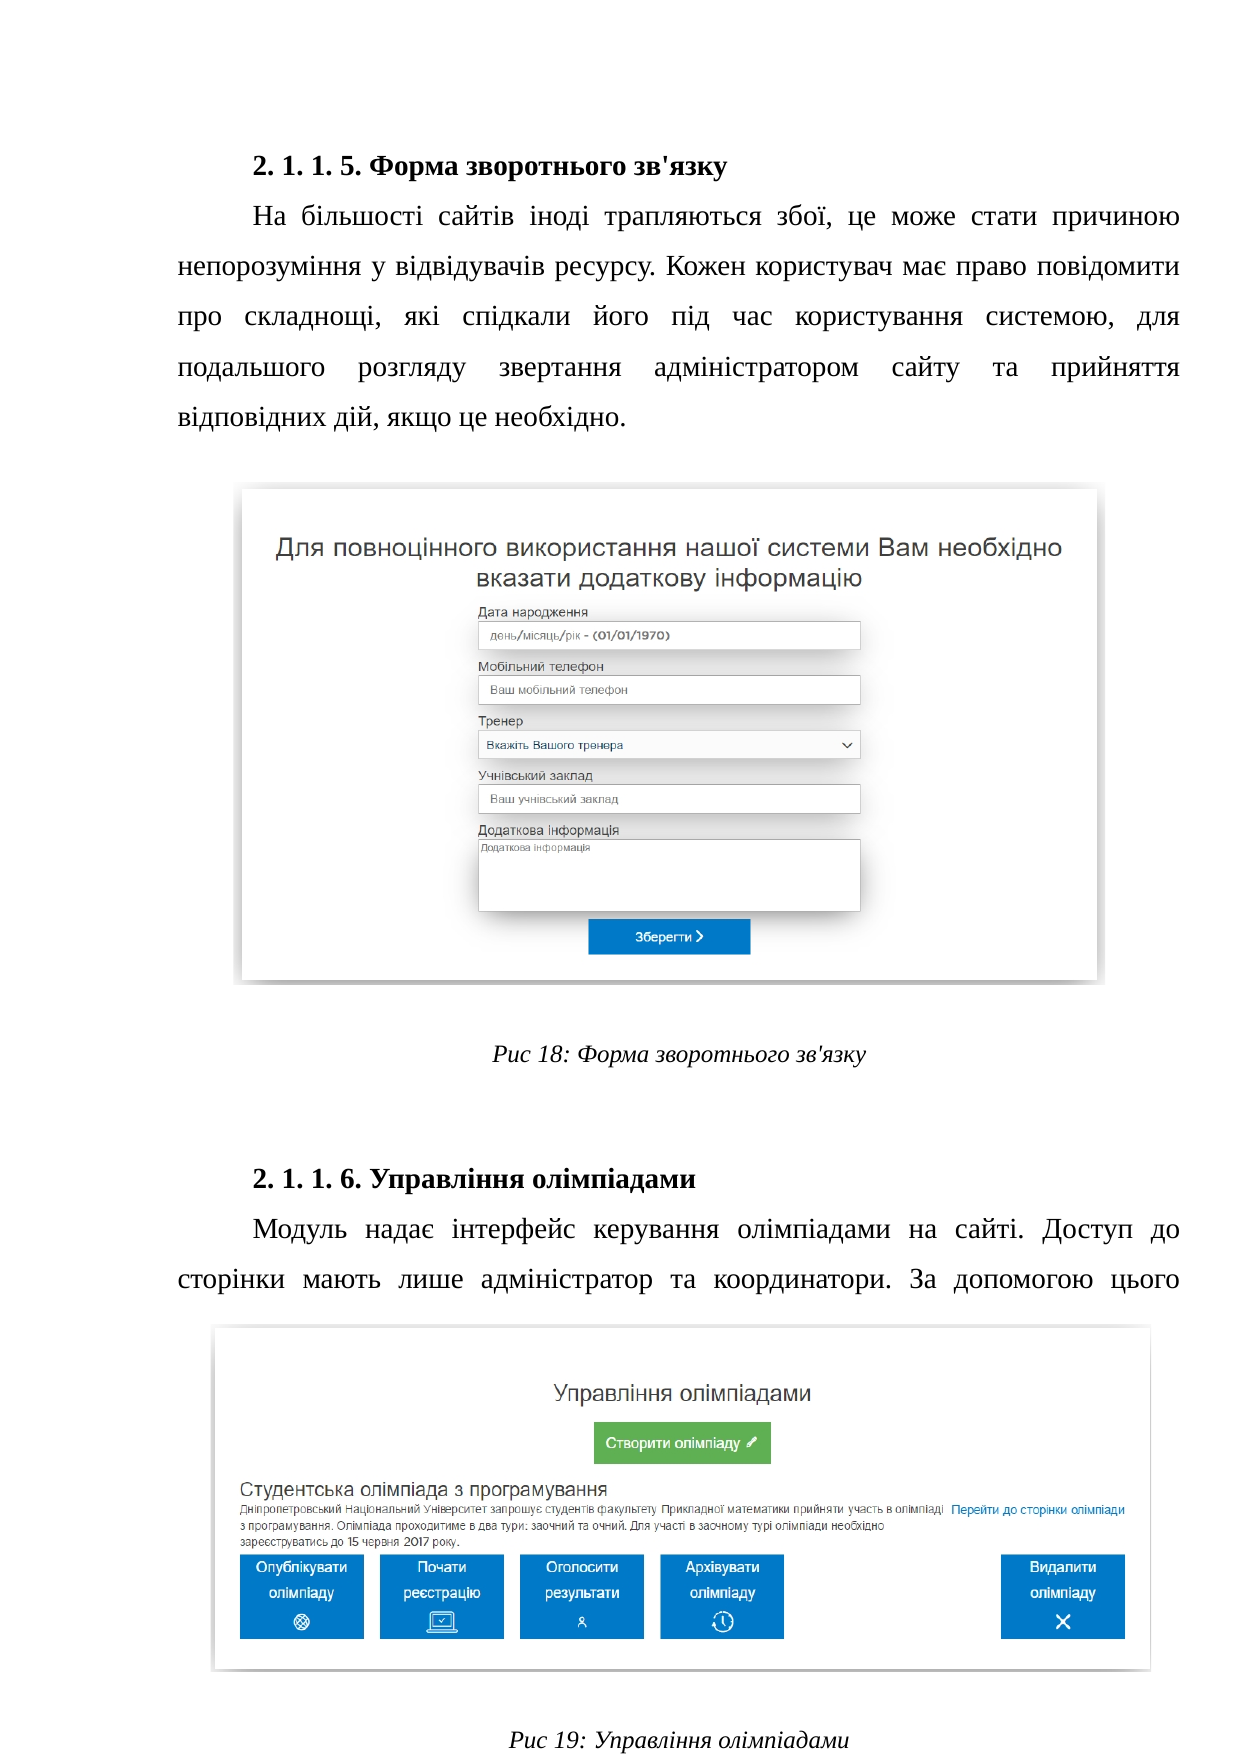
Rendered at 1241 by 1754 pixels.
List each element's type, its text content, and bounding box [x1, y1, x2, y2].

picture [210, 1324, 1152, 1672]
text На більшості сайтів іноді трапляються збої, це може стати причиною непорозуміння у відвідувачів ресурсу. Кожен користувач має право повідомити про складнощі, які спідкали його під час користування системою, для подальшого розгляду звертання адміністратором сайту та прийняття відповідних дій, якщо це необхідно. [177, 198, 1181, 433]
subtitle 2. 1. 1. 6. Управління олімпіадами [177, 1161, 1181, 1194]
text Модуль надає інтерфейс керування олімпіадами на сайті. Доступ до сторінки мають лише адміністратор та координатори. За допомогою цього [177, 1211, 1181, 1295]
text Рис 19: Управління олімпіадами [190, 1725, 1170, 1754]
text Рис 18: Форма зворотнього зв'язку [190, 1039, 1170, 1067]
text [190, 1307, 1170, 1725]
subtitle 2. 1. 1. 5. Форма зворотнього зв'язку [177, 148, 1181, 181]
picture [233, 482, 1106, 985]
